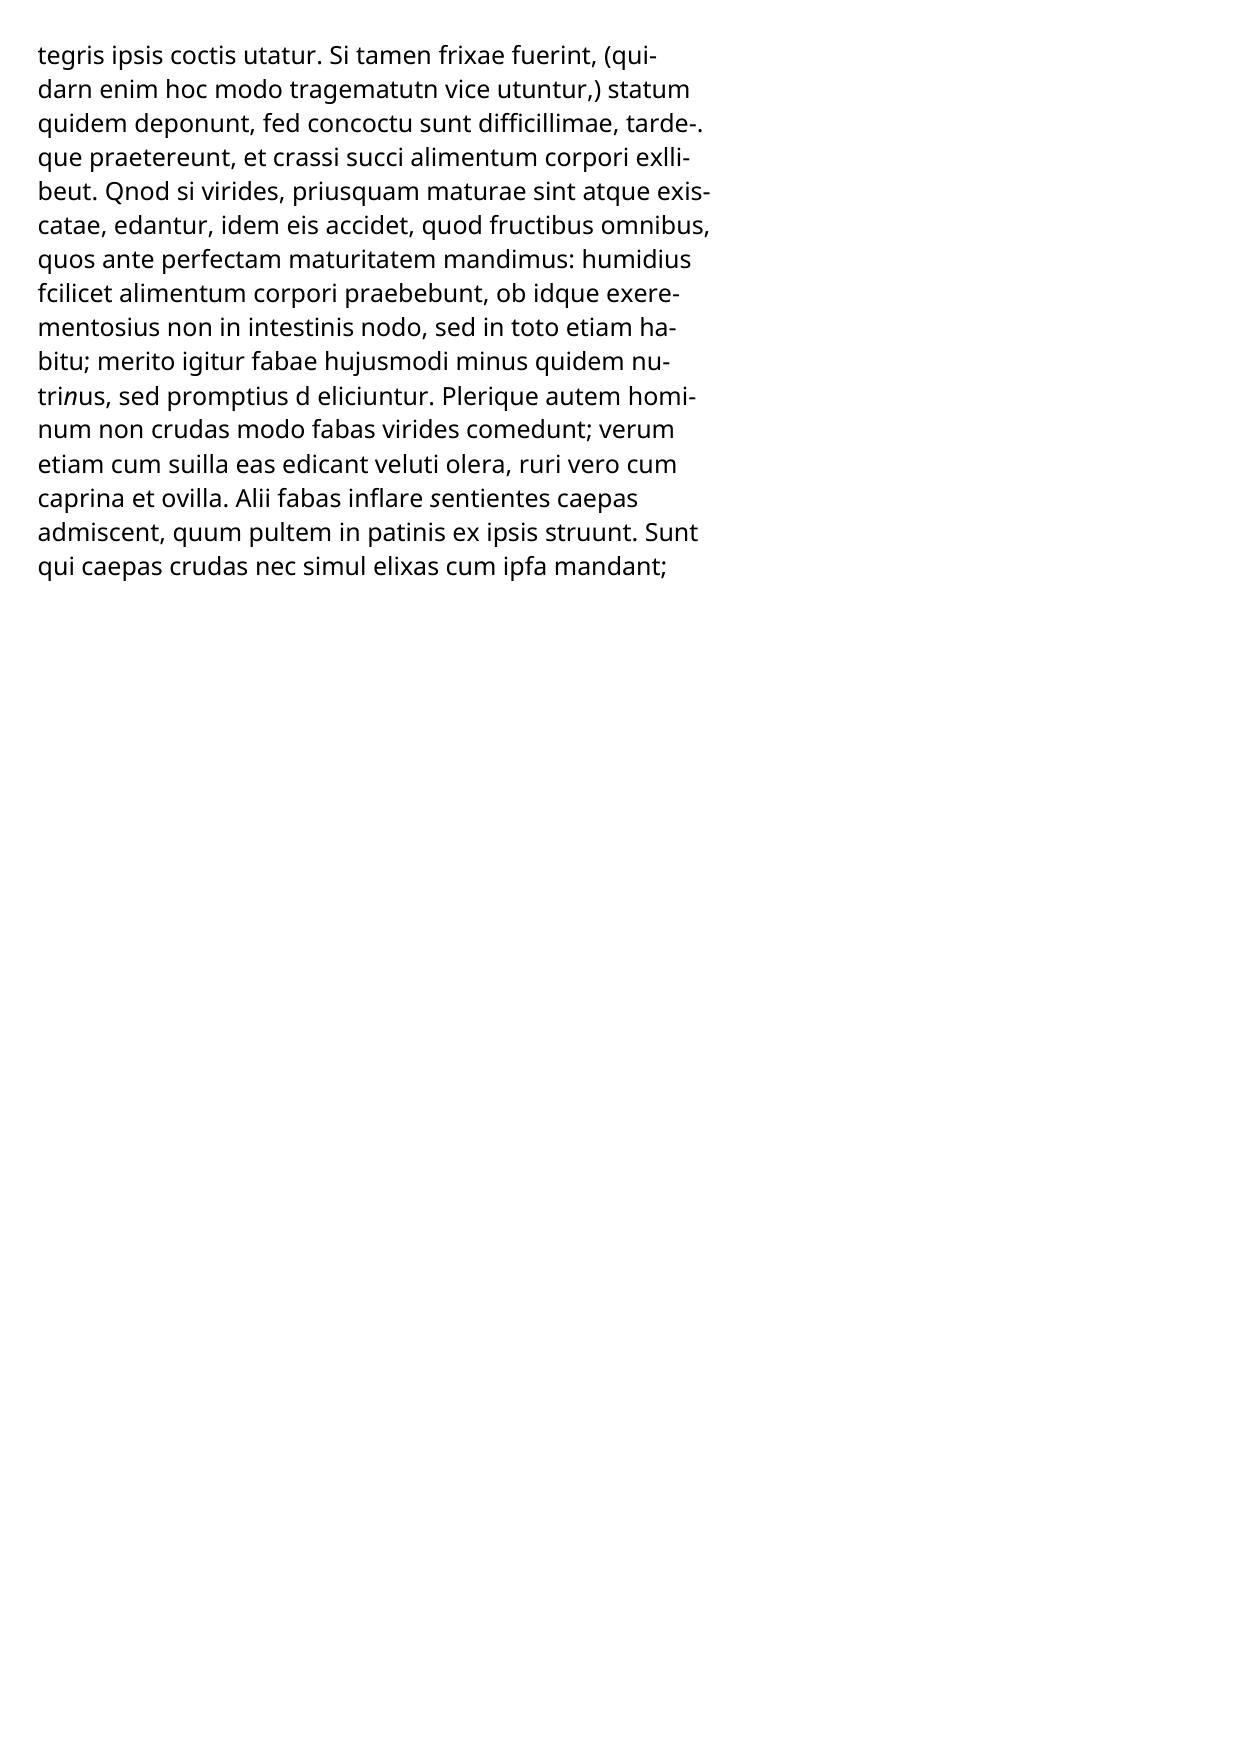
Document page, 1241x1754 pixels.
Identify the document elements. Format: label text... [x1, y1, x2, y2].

text tegris ipsis coctis utatur. Si tamen frixae fuerint, (qui- darn enim hoc modo tragematutn vice utuntur,) statum quidem deponunt, fed concoctu sunt difficillimae, tarde-. que praetereunt, et crassi succi alimentum corpori exlli- beut. Qnod si virides, priusquam maturae sint atque exis- catae, edantur, idem eis accidet, quod fructibus omnibus, quos ante perfectam maturitatem mandimus: humidius fcilicet alimentum corpori praebebunt, ob idque exere- mentosius non in intestinis nodo, sed in toto etiam ha- bitu; merito igitur fabae hujusmodi minus quidem nu- trinus, sed promptius d eliciuntur. Plerique autem homi- num non crudas modo fabas virides comedunt; verum etiam cum suilla eas edicant veluti olera, ruri vero cum caprina et ovilla. Alii fabas inflare sentientes caepas admiscent, quum pultem in patinis ex ipsis struunt. Sunt qui caepas crudas nec simul elixas cum ipfa mandant; [37, 37, 1203, 582]
